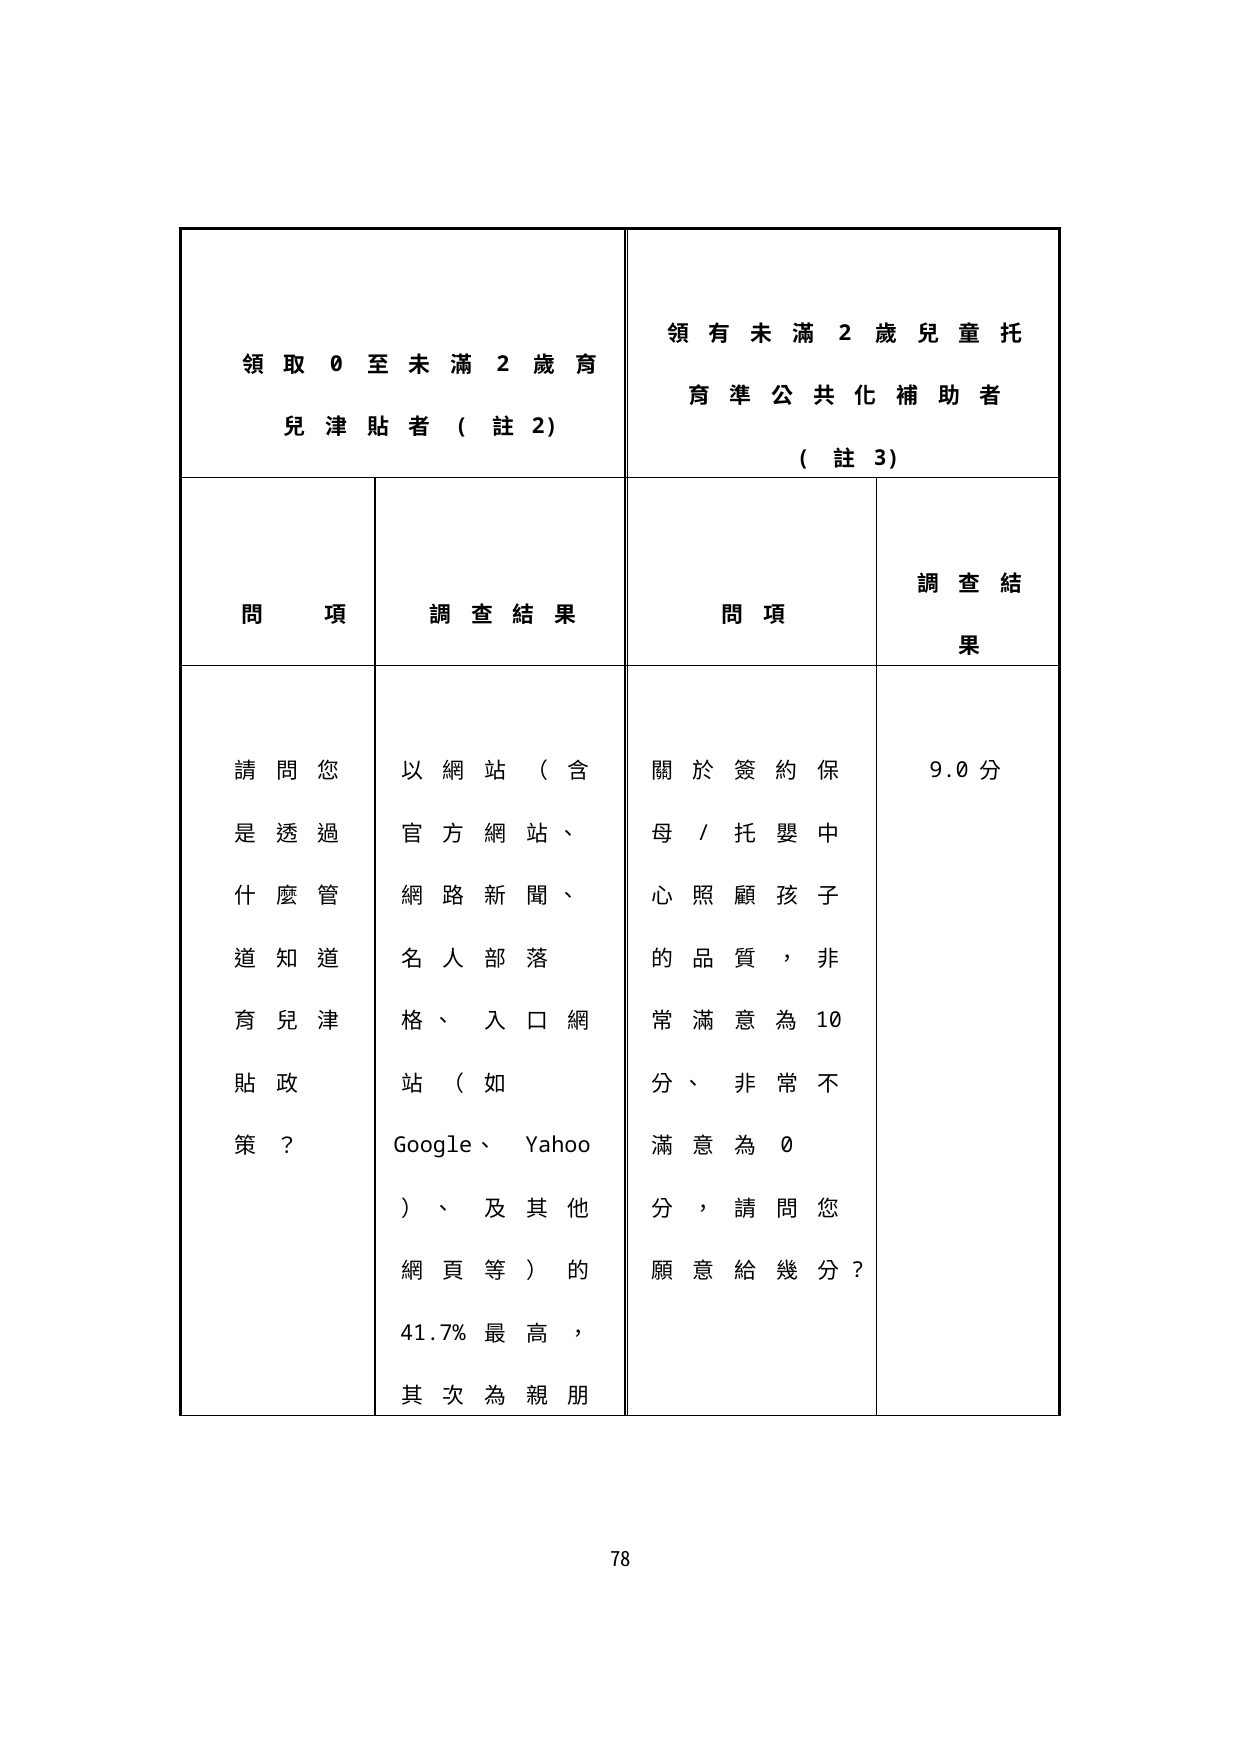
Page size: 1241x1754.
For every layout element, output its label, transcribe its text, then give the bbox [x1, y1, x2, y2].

table_cell 調查結果 [877, 478, 1058, 665]
table_cell 請問您是透過什麼管道知道育兒津貼政策？ [182, 666, 374, 1415]
table_cell 以網站（含官方網站、網路新聞、名人部落格、入口網站（如Google、Yahoo）、及其他網頁等）的41.7%最高，其次為親朋 [376, 666, 624, 1415]
table_cell 問 項 [182, 478, 374, 665]
table_cell 關於簽約保母/托嬰中心照顧孩子的品質，非常滿意為10分、非常不滿意為0分，請問您願意給幾分? [628, 666, 876, 1415]
table_header 領取0至未滿2歲育兒津貼者(註2) [182, 230, 624, 477]
table_header 領有未滿2歲兒童托育準公共化補助者 (註3) [628, 230, 1058, 477]
table_cell 問項 [628, 478, 876, 665]
table_cell 9.0分 [877, 666, 1058, 1415]
table_cell 調查結果 [376, 478, 624, 665]
